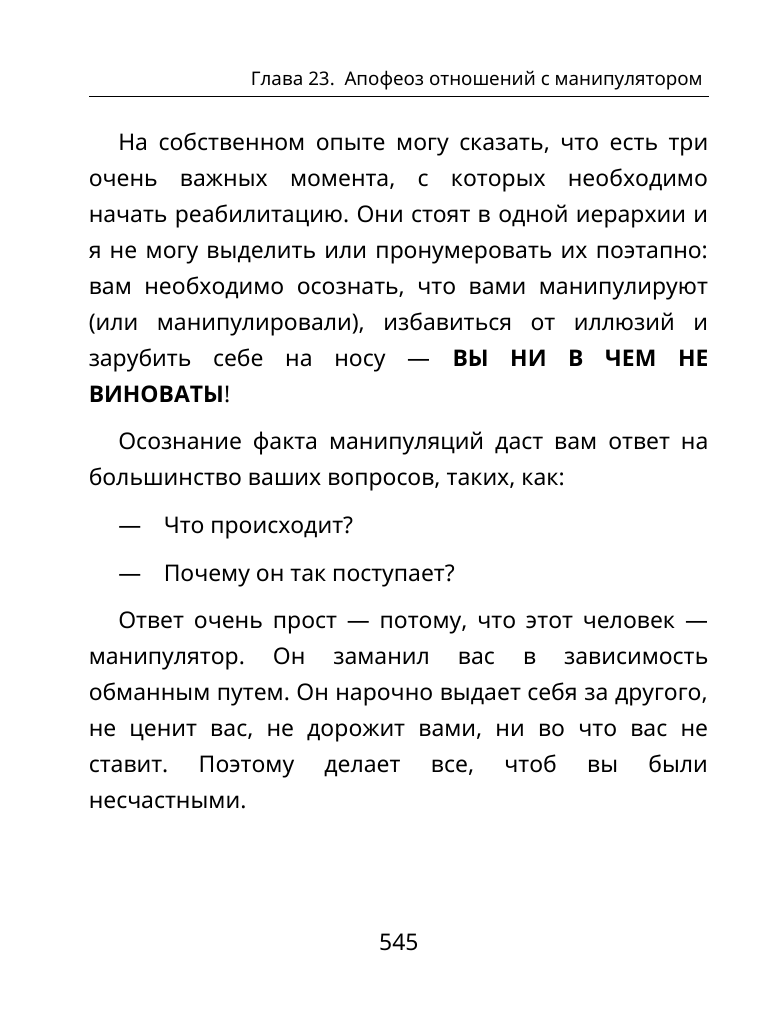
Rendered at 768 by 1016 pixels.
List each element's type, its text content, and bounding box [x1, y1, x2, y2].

text Осознание факта манипуляций даст вам ответ на большинство ваших вопросов, таких, как: [88, 425, 709, 492]
text Ответ очень прост — потому, что этот человек — манипулятор. Он заманил вас в зависимость обманным путем. Он нарочно выдает себя за другого, не ценит вас, не дорожит вами, ни во что вас не ставит. Поэтому делает все, чтоб вы были несчастными. [88, 604, 709, 815]
text На собственном опыте могу сказать, что есть три очень важных момента, с которых необходимо начать реабилитацию. Они стоят в одной иерархии и я не могу выделить или пронумеровать их поэтапно: вам необходимо осознать, что вами манипулируют (или манипулировали), избавиться от иллюзий и зарубить себе на носу — ВЫ НИ В ЧЕМ НЕ ВИНОВАТЫ! [88, 126, 709, 409]
list Почему он так поступает? [88, 557, 709, 588]
list Что происходит? [88, 509, 709, 540]
